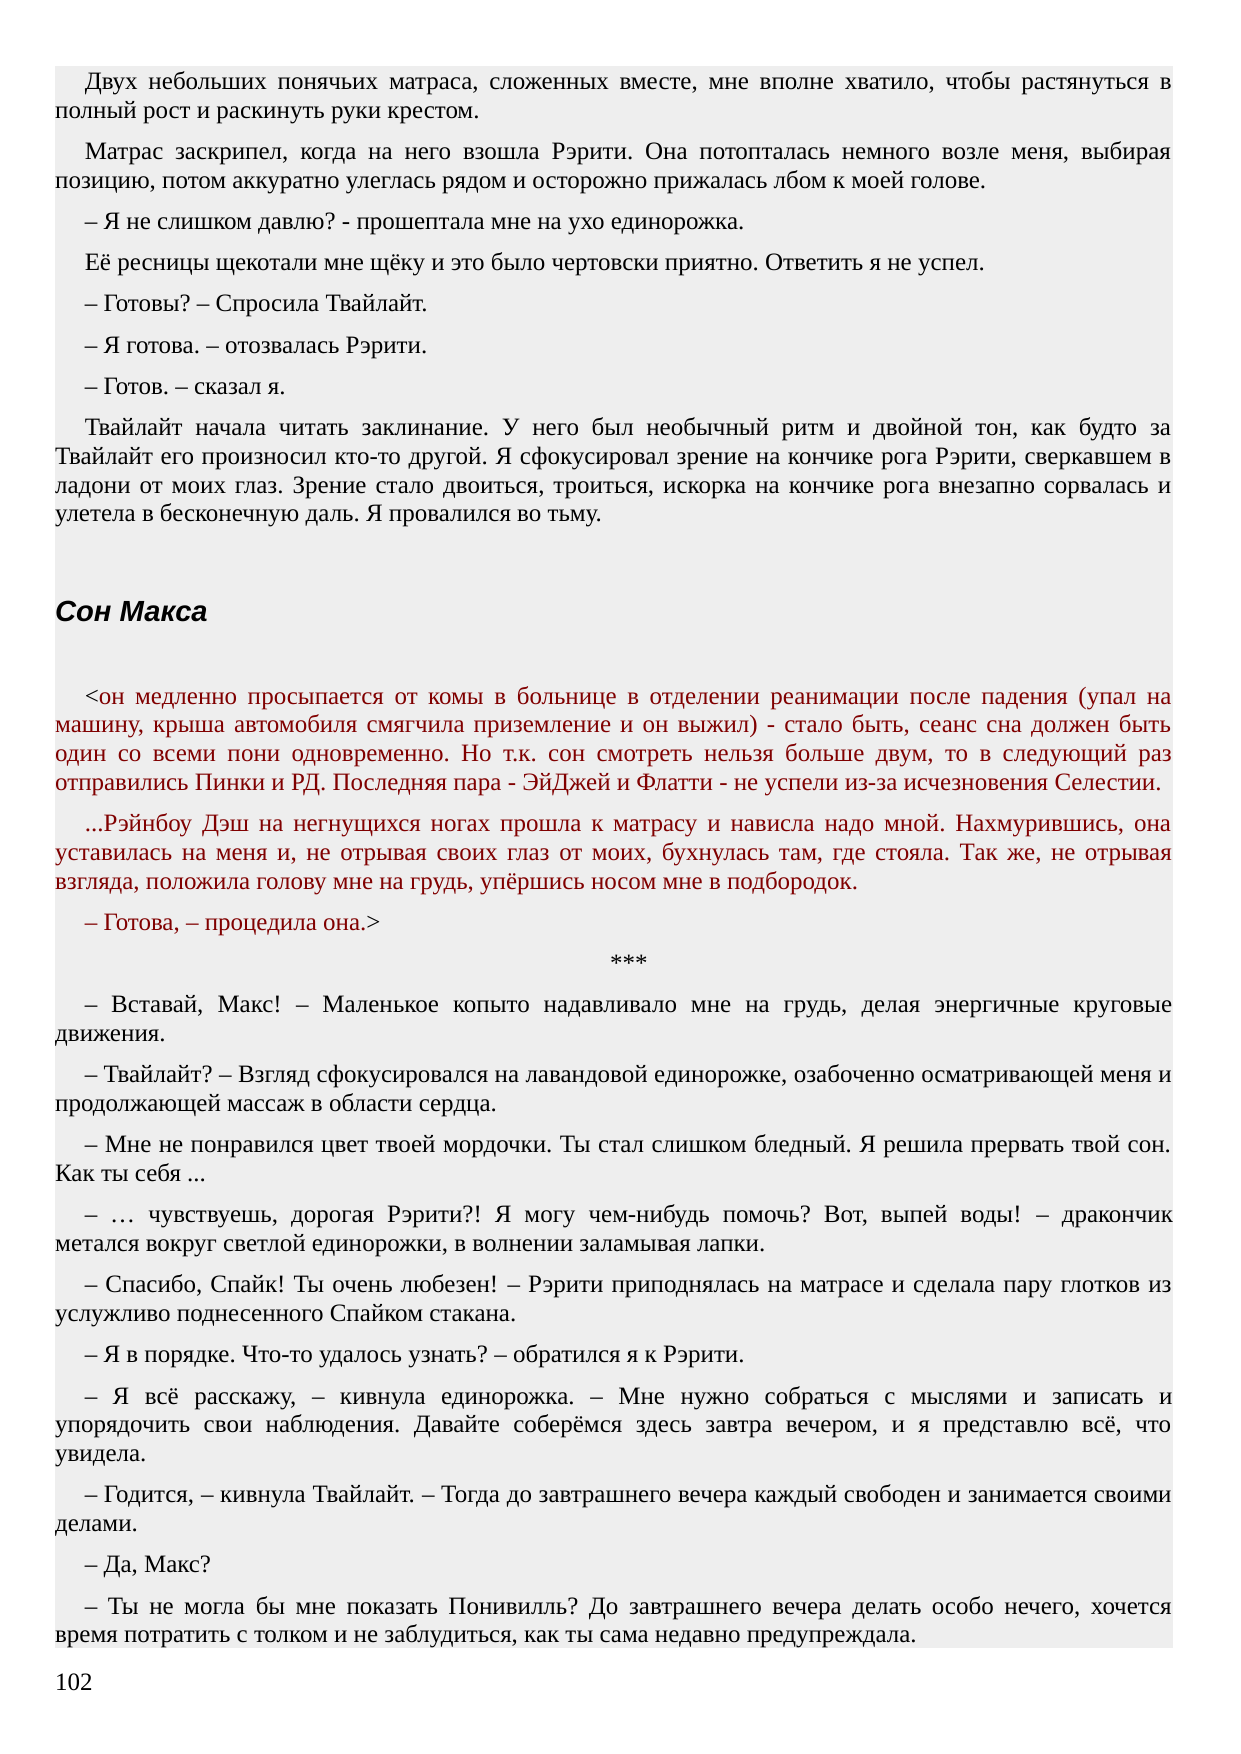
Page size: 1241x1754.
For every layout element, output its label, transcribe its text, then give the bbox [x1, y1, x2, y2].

text – Я не слишком давлю? - прошептала мне на ухо единорожка. [55, 206, 1173, 235]
text <он медленно просыпается от комы в больнице в отделении реанимации после падения (упал на машину, крыша автомобиля смягчила приземление и он выжил) - стало быть, сеанс сна должен быть один со всеми пони одновременно. Но т.к. сон смотреть нельзя больше двум, то в следующий раз отправились Пинки и РД. Последняя пара - ЭйДжей и Флатти - не успели из-за исчезновения Селестии. [55, 681, 1173, 796]
text Твайлайт начала читать заклинание. У него был необычный ритм и двойной тон, как будто за Твайлайт его произносил кто-то другой. Я сфокусировал зрение на кончике рога Рэрити, сверкавшем в ладони от моих глаз. Зрение стало двоиться, троиться, искорка на кончике рога внезапно сорвалась и улетела в бесконечную даль. Я провалился во тьму. [55, 412, 1173, 527]
text – Мне не понравился цвет твоей мордочки. Ты стал слишком бледный. Я решила прервать твой сон. Как ты себя ... [55, 1129, 1173, 1187]
text – Годится, – кивнула Твайлайт. – Тогда до завтрашнего вечера каждый свободен и занимается своими делами. [55, 1479, 1173, 1537]
text – Вставай, Макс! – Маленькое копыто надавливало мне на грудь, делая энергичные круговые движения. [55, 989, 1173, 1047]
text *** [55, 948, 1173, 977]
text – Спасибо, Спайк! Ты очень любезен! – Рэрити приподнялась на матрасе и сделала пару глотков из услужливо поднесенного Спайком стакана. [55, 1269, 1173, 1327]
text – Я готова. – отозвалась Рэрити. [55, 330, 1173, 358]
text – Ты не могла бы мне показать Понивилль? До завтрашнего вечера делать особо нечего, хочется время потратить с толком и не заблудиться, как ты сама недавно предупреждала. [55, 1591, 1173, 1648]
subtitle Сон Макса [55, 593, 1173, 627]
text – Я всё расскажу, – кивнула единорожка. – Мне нужно собраться с мыслями и записать и упорядочить свои наблюдения. Давайте соберёмся здесь завтра вечером, и я представлю всё, что увидела. [55, 1381, 1173, 1467]
text – Твайлайт? – Взгляд сфокусировался на лавандовой единорожке, озабоченно осматривающей меня и продолжающей массаж в области сердца. [55, 1059, 1173, 1117]
text Матрас заскрипел, когда на него взошла Рэрити. Она потопталась немного возле меня, выбирая позицию, потом аккуратно улеглась рядом и осторожно прижалась лбом к моей голове. [55, 136, 1173, 193]
text ...Рэйнбоу Дэш на негнущихся ногах прошла к матрасу и нависла надо мной. Нахмурившись, она уставилась на меня и, не отрывая своих глаз от моих, бухнулась там, где стояла. Так же, не отрывая взгляда, положила голову мне на грудь, упёршись носом мне в подбородок. [55, 808, 1173, 894]
text – Да, Макс? [55, 1549, 1173, 1578]
text – Я в порядке. Что-то удалось узнать? – обратился я к Рэрити. [55, 1339, 1173, 1368]
text Двух небольших понячьих матраса, сложенных вместе, мне вполне хватило, чтобы растянуться в полный рост и раскинуть руки крестом. [55, 66, 1173, 123]
text – Готовы? – Спросила Твайлайт. [55, 288, 1173, 317]
text Её ресницы щекотали мне щёку и это было чертовски приятно. Ответить я не успел. [55, 247, 1173, 276]
text – Готова, – процедила она.> [55, 907, 1173, 936]
text – Готов. – сказал я. [55, 371, 1173, 400]
text – … чувствуешь, дорогая Рэрити?! Я могу чем-нибудь помочь? Вот, выпей воды! – дракончик метался вокруг светлой единорожки, в волнении заламывая лапки. [55, 1199, 1173, 1257]
